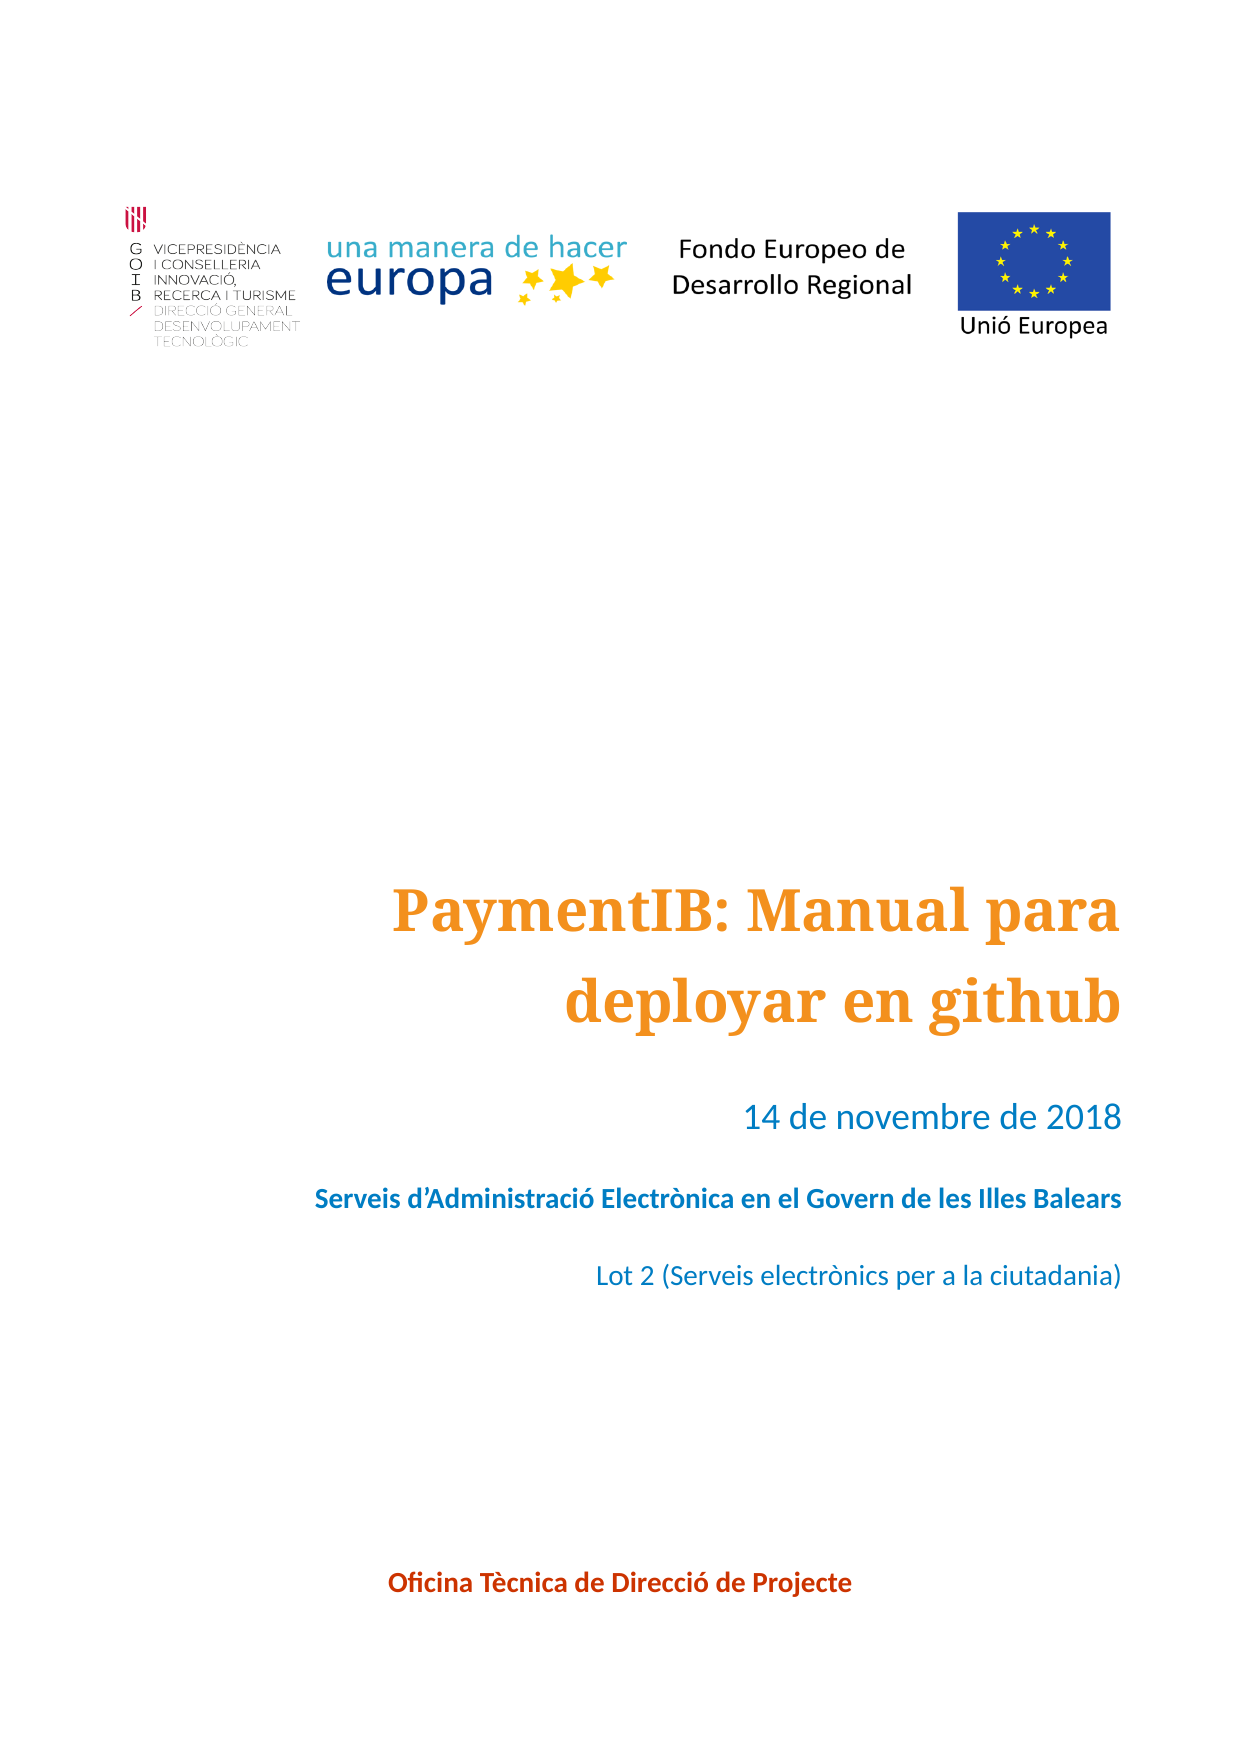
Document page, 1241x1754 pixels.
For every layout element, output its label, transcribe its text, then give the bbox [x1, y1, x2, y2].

text PaymentIB: Manual para deployar en github [118, 869, 1122, 1040]
text Serveis d’Administració Electrònica en el Govern de les Illes Balears [118, 1180, 1122, 1216]
picture [321, 202, 1122, 352]
text Lot 2 (Serveis electrònics per a la ciutadania) [118, 1257, 1122, 1293]
text 14 de novembre de 2018 [118, 1093, 1122, 1139]
picture [118, 202, 308, 351]
text Oficina Tècnica de Direcció de Projecte [118, 1564, 1122, 1600]
